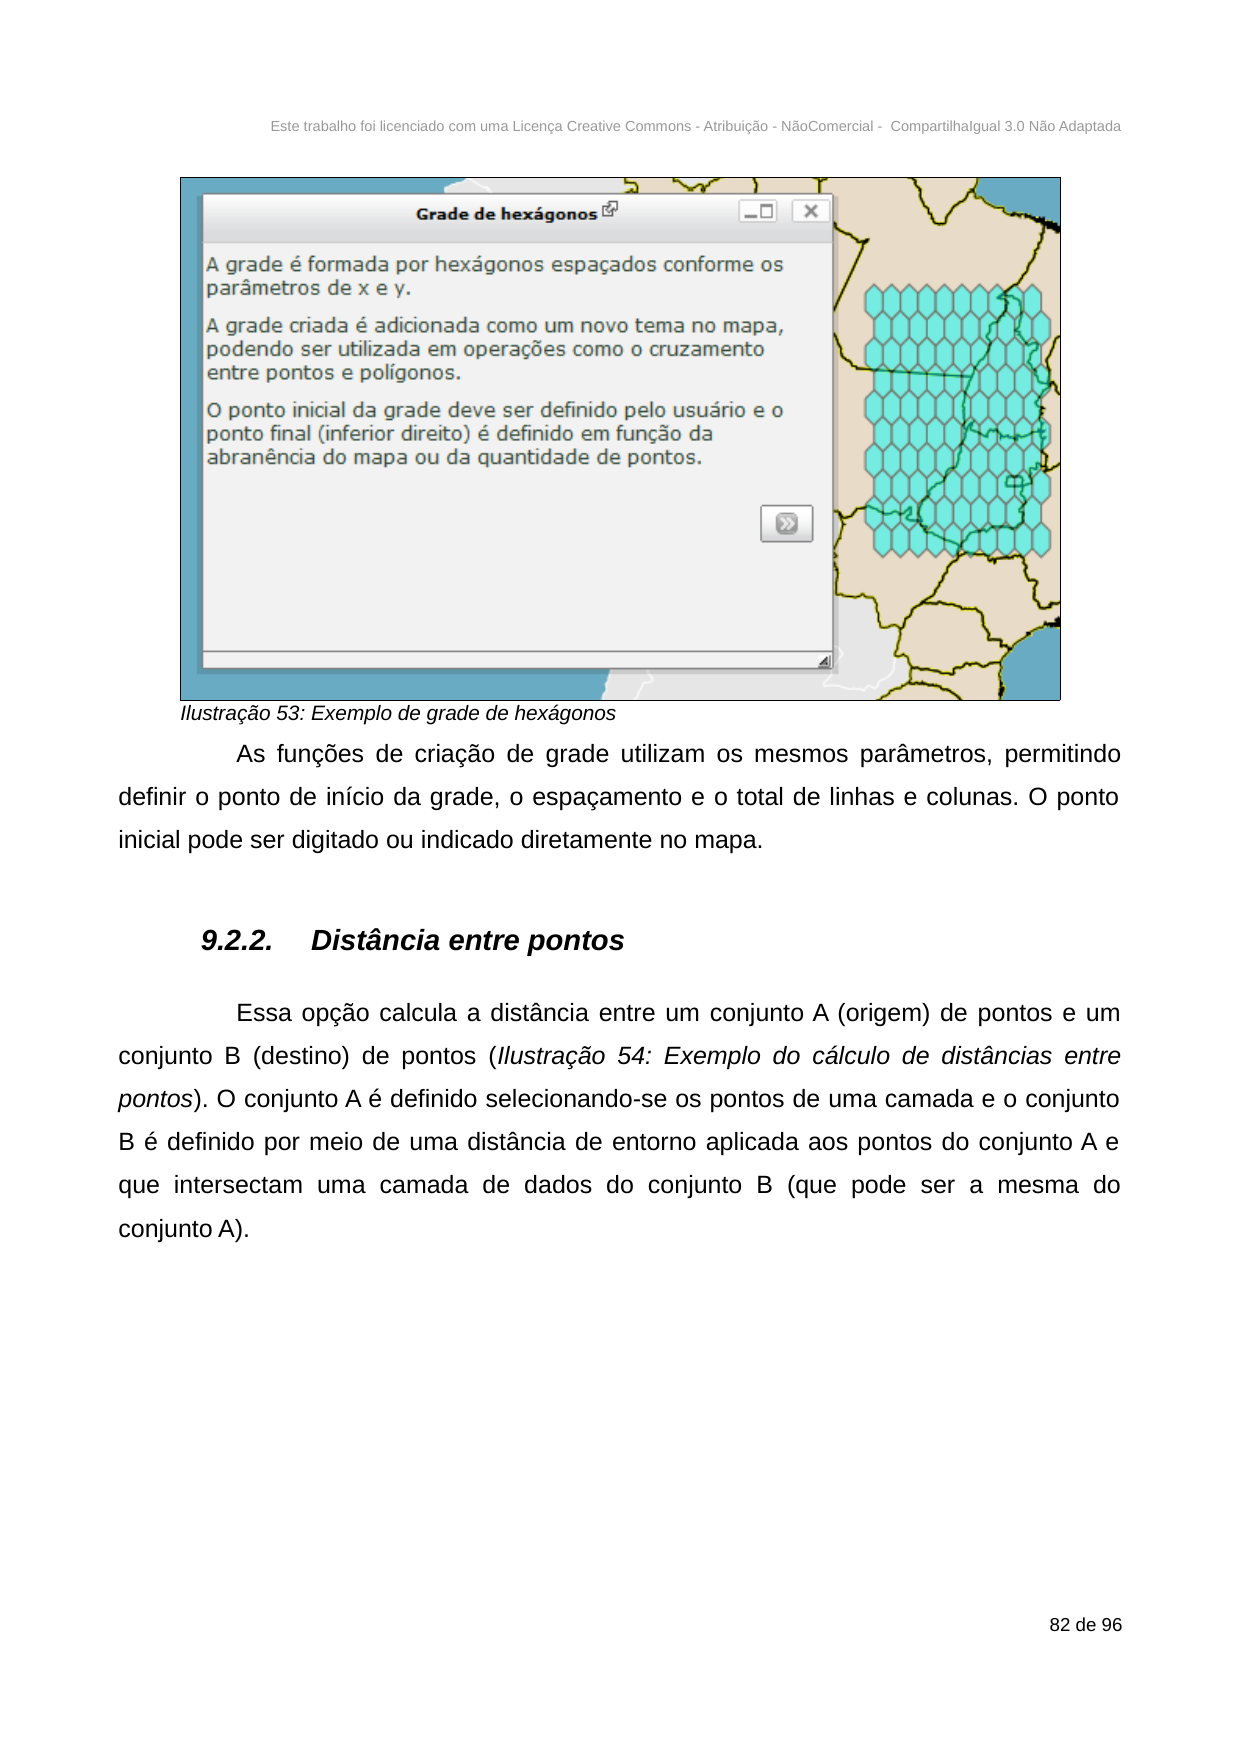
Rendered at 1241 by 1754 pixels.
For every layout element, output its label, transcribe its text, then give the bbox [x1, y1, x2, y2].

text As funções de criação de grade utilizam os mesmos parâmetros, permitindo definir o ponto de início da grade, o espaçamento e o total de linhas e colunas. O ponto inicial pode ser digitado ou indicado diretamente no mapa. [118, 164, 1122, 854]
picture [181, 178, 1060, 700]
text Ilustração 53: Exemplo de grade de hexágonos [180, 701, 1060, 724]
text Essa opção calcula a distância entre um conjunto A (origem) de pontos e um conjunto B (destino) de pontos (Ilustração 54: Exemplo do cálculo de distâncias entre pontos). O conjunto A é definido selecionando-se os pontos de uma camada e o conjunto B é definido por meio de uma distância de entorno aplicada aos pontos do conjunto A e que intersectam uma camada de dados do conjunto B (que pode ser a mesma do conjunto A). [118, 998, 1122, 1242]
subtitle Distância entre pontos [163, 923, 1122, 956]
